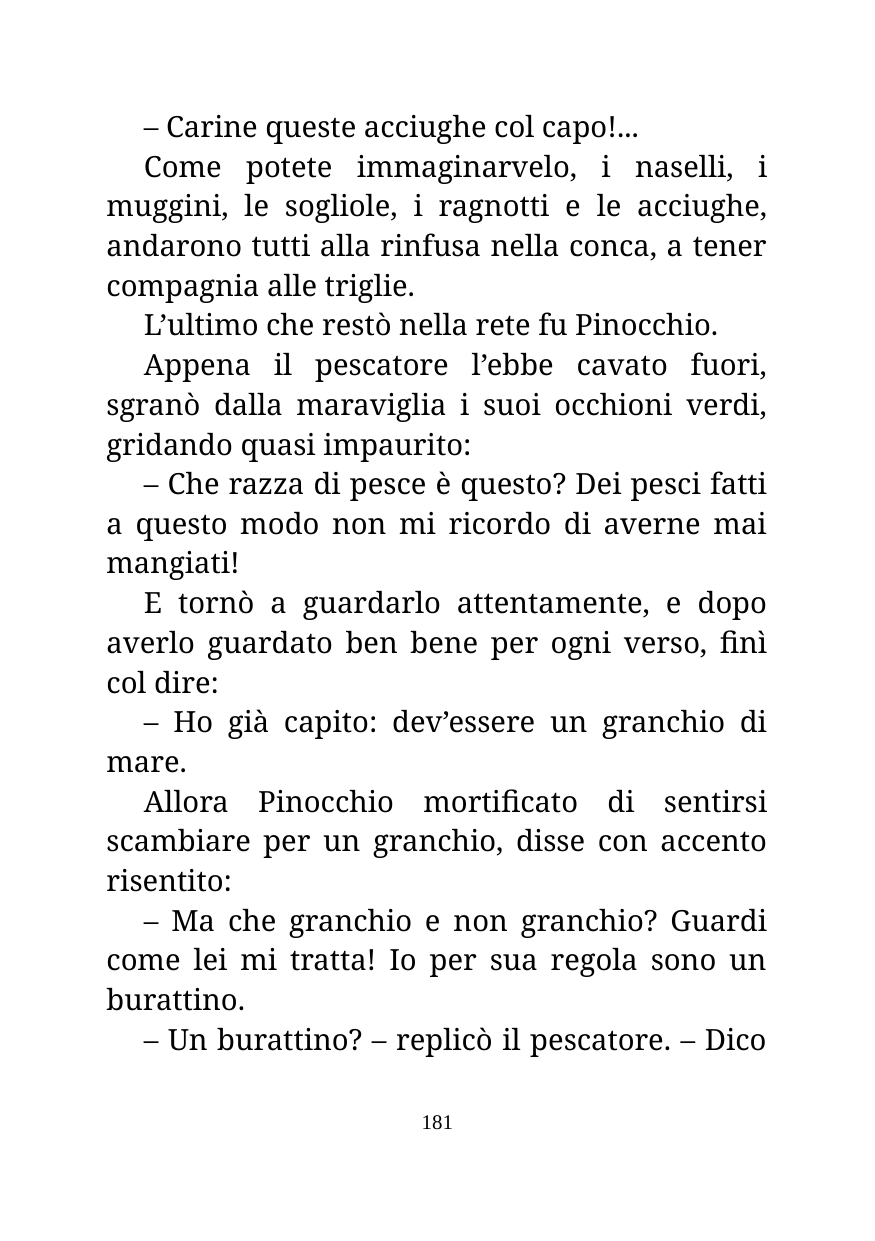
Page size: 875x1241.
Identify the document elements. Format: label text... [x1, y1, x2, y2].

text – Ma che granchio e non granchio? Guardi come lei mi tratta! Io per sua regola sono un burattino. [106, 900, 768, 1019]
text L’ultimo che restò nella rete fu Pinocchio. [106, 305, 768, 344]
text Appena il pescatore l’ebbe cavato fuori, sgranò dalla maraviglia i suoi occhioni verdi, gridando quasi impaurito: [106, 344, 768, 463]
text – Ho già capito: dev’essere un granchio di mare. [106, 702, 768, 781]
text – Un burattino? – replicò il pescatore. – Dico [106, 1019, 768, 1059]
text – Che razza di pesce è questo? Dei pesci fatti a questo modo non mi ricordo di averne mai mangiati! [106, 463, 768, 582]
text Come potete immaginarvelo, i naselli, i muggini, le sogliole, i ragnotti e le acciughe, andarono tutti alla rinfusa nella conca, a tener compagnia alle triglie. [106, 146, 768, 305]
text Allora Pinocchio mortificato di sentirsi scambiare per un granchio, disse con accento risentito: [106, 781, 768, 900]
text E tornò a guardarlo attentamente, e dopo averlo guardato ben bene per ogni verso, finì col dire: [106, 582, 768, 702]
text – Carine queste acciughe col capo!... [106, 106, 768, 146]
